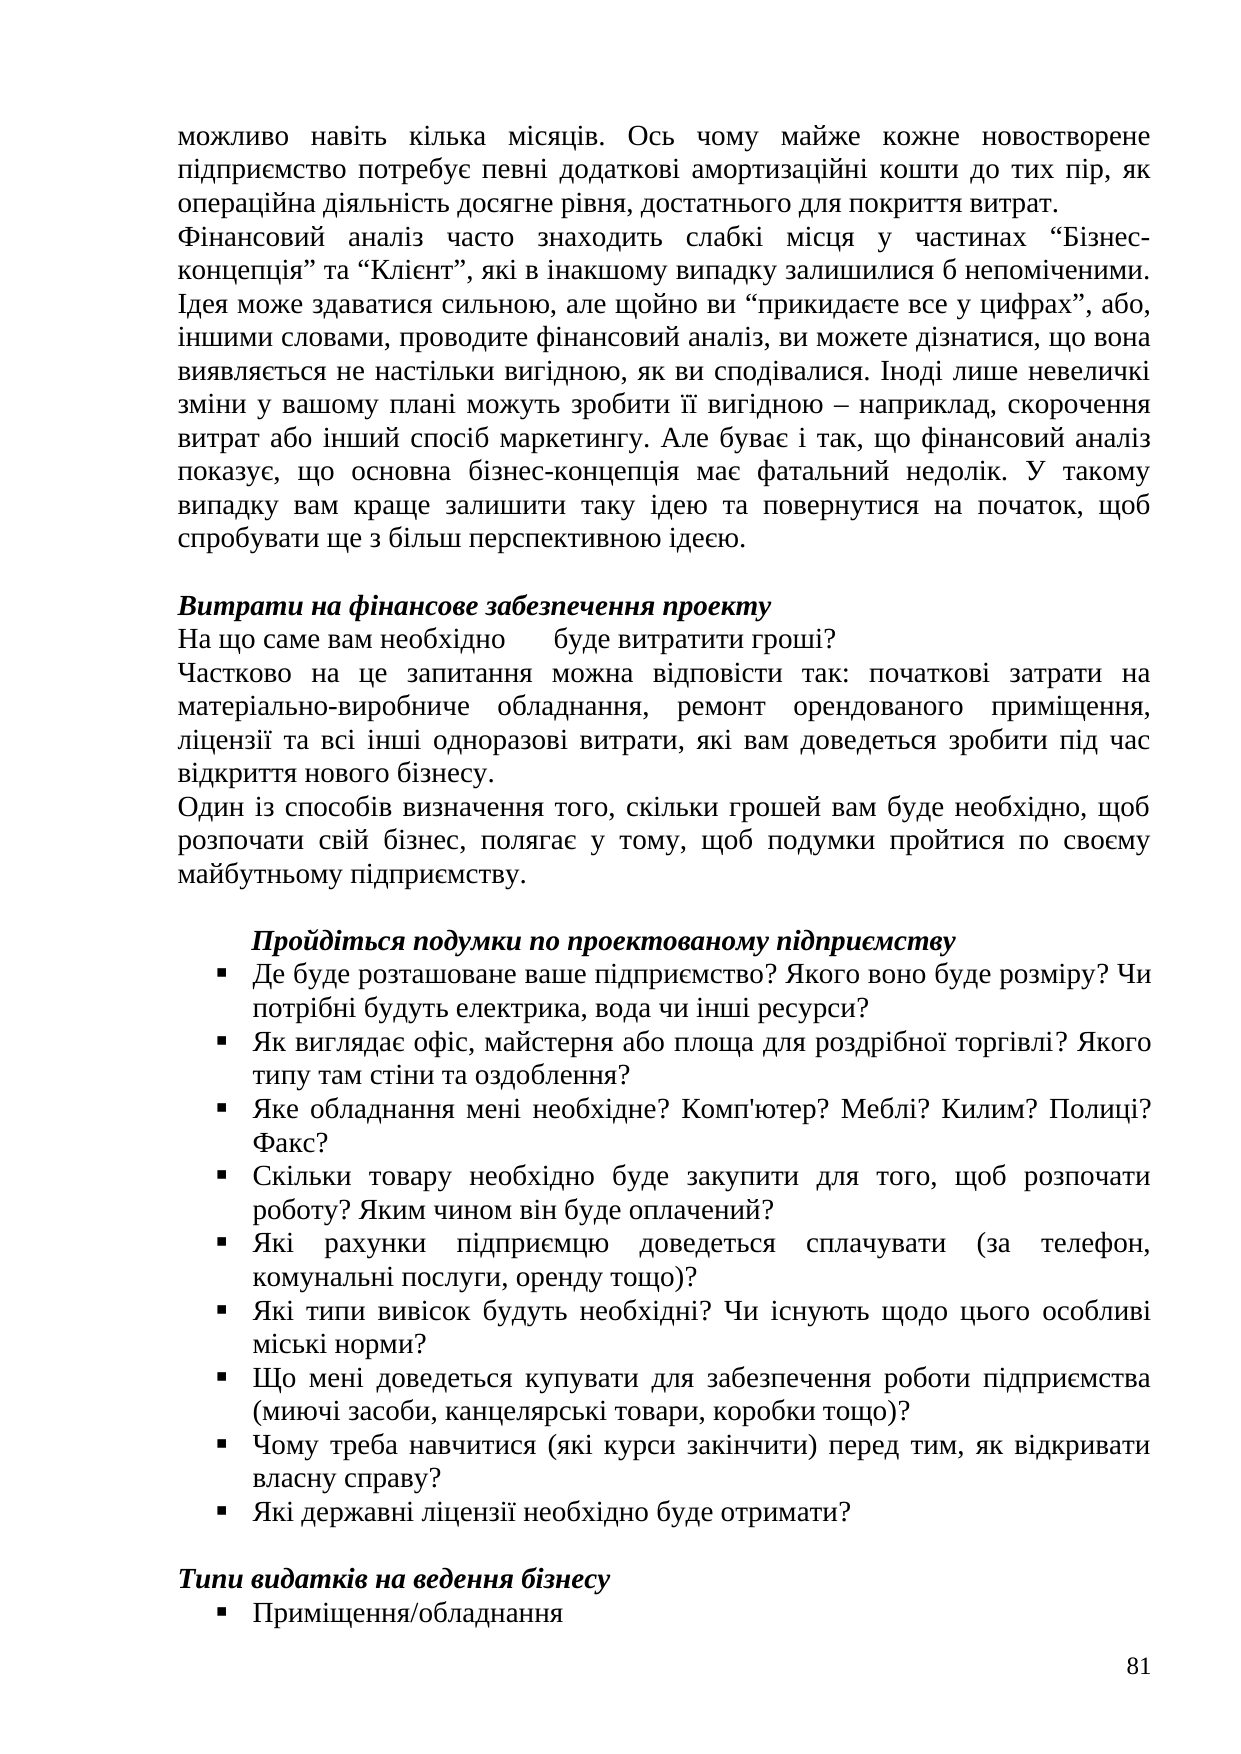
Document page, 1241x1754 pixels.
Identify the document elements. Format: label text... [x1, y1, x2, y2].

list Як виглядає офіс, майстерня або площа для роздрібної торгівлі? Якого типу там стіни та оздоблення? [215, 1024, 1152, 1091]
list Що мені доведеться купувати для забезпечення роботи підприємства (миючі засоби, канцелярські товари, коробки тощо)? [215, 1360, 1152, 1427]
text Частково на це запитання можна відповісти так: початкові затрати на матеріально-виробниче обладнання, ремонт орендованого приміщення, ліцензії та всі інші одноразові витрати, які вам доведеться зробити під час відкриття нового бізнесу. [177, 655, 1152, 789]
text На що саме вам необхідно буде витратити гроші? [177, 621, 1152, 655]
list Які рахунки підприємцю доведеться сплачувати (за телефон, комунальні послуги, оренду тощо)? [215, 1225, 1152, 1293]
list Де буде розташоване ваше підприємство? Якого воно буде розміру? Чи потрібні будуть електрика, вода чи інші ресурси? [215, 957, 1152, 1024]
text Типи видатків на ведення бізнесу [177, 1561, 1152, 1595]
list Скільки товару необхідно буде закупити для того, щоб розпочати роботу? Яким чином він буде оплачений? [215, 1158, 1152, 1225]
list Чому треба навчитися (які курси закінчити) перед тим, як відкривати власну справу? [215, 1427, 1152, 1494]
text Витрати на фінансове забезпечення проекту [177, 588, 1152, 621]
text Фінансовий аналіз часто знаходить слабкі місця у частинах “Бізнес-концепція” та “Клієнт”, які в інакшому випадку залишилися б непоміченими. Ідея може здаватися сильною, але щойно ви “прикидаєте все у цифрах”, або, іншими словами, проводите фінансовий аналіз, ви можете дізнатися, що вона виявляється не настільки вигідною, як ви сподівалися. Іноді лише невеличкі зміни у вашому плані можуть зробити її вигідною – наприклад, скорочення витрат або інший спосіб маркетингу. Але буває і так, що фінансовий аналіз показує, що основна бізнес-концепція має фатальний недолік. У такому випадку вам краще залишити таку ідею та повернутися на початок, щоб спробувати ще з більш перспективною ідеєю. [177, 219, 1152, 554]
text можливо навіть кілька місяців. Ось чому майже кожне новостворене підприємство потребує певні додаткові амортизаційні кошти до тих пір, як операційна діяльність досягне рівня, достатнього для покриття витрат. [177, 118, 1152, 219]
text Один із способів визначення того, скільки грошей вам буде необхідно, щоб розпочати свій бізнес, полягає у тому, щоб подумки пройтися по своєму майбутньому підприємству. [177, 789, 1152, 889]
list Приміщення/обладнання [215, 1595, 1152, 1628]
list Яке обладнання мені необхідне? Комп'ютер? Меблі? Килим? Полиці? Факс? [215, 1091, 1152, 1158]
list Які державні ліцензії необхідно буде отримати? [215, 1494, 1152, 1528]
list Які типи вивісок будуть необхідні? Чи існують щодо цього особливі міські норми? [215, 1293, 1152, 1360]
text Пройдіться подумки по проектованому підприємству [177, 923, 1152, 957]
